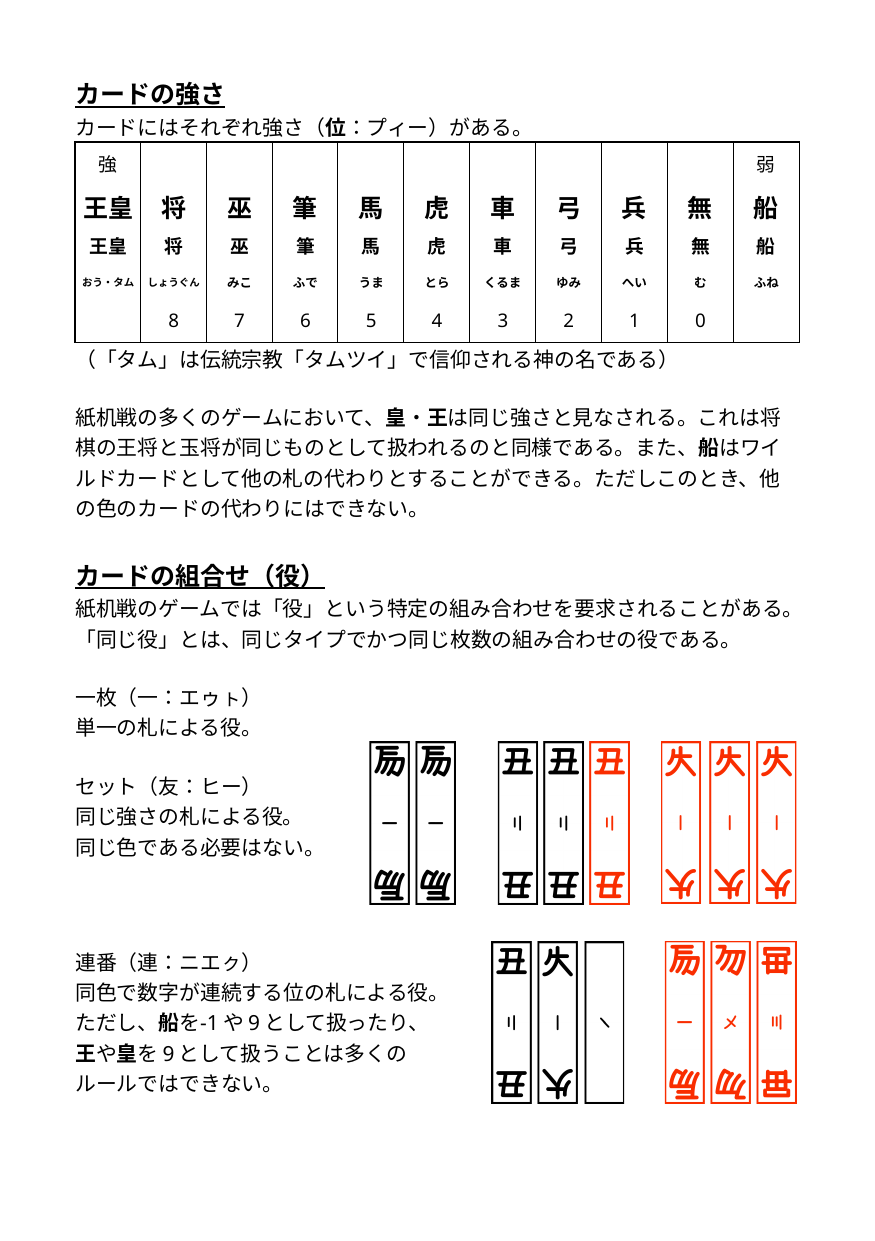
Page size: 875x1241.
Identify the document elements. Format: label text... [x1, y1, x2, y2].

table_cell 筆 [273, 229, 337, 265]
table_cell 船 [734, 188, 799, 229]
table_header [470, 143, 535, 188]
table_cell おう・タム [76, 265, 140, 301]
table_header [273, 143, 337, 188]
text [456, 801, 497, 831]
text 紙机戦のゲームでは「役」という特定の組み合わせを要求されることがある。 [75, 593, 799, 623]
picture [661, 741, 797, 904]
table_cell 王皇 [76, 188, 140, 229]
table_cell ゆみ [536, 265, 601, 301]
table_cell 7 [207, 301, 272, 342]
table_cell 6 [273, 301, 337, 342]
table_cell 虎 [404, 188, 469, 229]
text 同色で数字が連続する位の札による役。 [75, 976, 491, 1007]
table_cell 巫 [207, 229, 272, 265]
text 紙机戦の多くのゲームにおいて、皇・王は同じ強さと見なされる。これは将棋の王将と玉将が同じものとして扱われるのと同様である。また、船はワイルドカードとして他の札の代わりとすることができる。ただしこのとき、他の色のカードの代わりにはできない。 [75, 401, 799, 522]
text 単一の札による役。 [75, 712, 799, 742]
table_cell [76, 301, 140, 342]
text [625, 1007, 664, 1037]
table_cell 王皇 [76, 229, 140, 265]
text 王や皇を9として扱うことは多くのルールではできない。 [75, 1037, 491, 1097]
text 一枚（一：エゥㇳ） [75, 681, 799, 712]
table_header [404, 143, 469, 188]
table_cell 馬 [338, 188, 403, 229]
text [630, 831, 661, 861]
table_cell 4 [404, 301, 469, 342]
table_cell 車 [470, 188, 535, 229]
table_cell 無 [668, 188, 733, 229]
text [625, 976, 664, 1007]
text [625, 946, 664, 976]
table_cell [734, 301, 799, 342]
table_header 強 [76, 143, 140, 188]
text [625, 1037, 664, 1097]
table_cell 馬 [338, 229, 403, 265]
text 同じ色である必要はない。 [75, 831, 369, 861]
text セット（友：ヒー） [75, 770, 369, 801]
text カードの組合せ（役） [75, 556, 799, 593]
table_cell 将 [141, 229, 206, 265]
table_cell 5 [338, 301, 403, 342]
table_cell 0 [668, 301, 733, 342]
table_cell 無 [668, 229, 733, 265]
table_cell 虎 [404, 229, 469, 265]
text [456, 770, 497, 801]
table_cell ふね [734, 265, 799, 301]
table_header [338, 143, 403, 188]
text 連番（連：ニエㇰ） [75, 946, 491, 976]
text 同じ強さの札による役。 [75, 801, 369, 831]
table_cell 兵 [602, 229, 667, 265]
text （「タム」は伝統宗教「タムツイ」で信仰される神の名である） [75, 343, 799, 373]
text ただし、船を-1や9として扱ったり、 [75, 1007, 491, 1037]
picture [664, 941, 797, 1104]
picture [369, 741, 456, 905]
table_header [668, 143, 733, 188]
table_header [141, 143, 206, 188]
table_header [207, 143, 272, 188]
text 「同じ役」とは、同じタイプでかつ同じ枚数の組み合わせの役である。 [75, 623, 799, 653]
table_cell 2 [536, 301, 601, 342]
table_cell 将 [141, 188, 206, 229]
table_cell 3 [470, 301, 535, 342]
picture [497, 741, 630, 905]
table_cell 車 [470, 229, 535, 265]
text [630, 770, 661, 801]
text [456, 831, 497, 861]
table_cell 船 [734, 229, 799, 265]
table_cell くるま [470, 265, 535, 301]
text カードにはそれぞれ強さ（位：プィー）がある。 [75, 111, 799, 141]
table_cell しょうぐん [141, 265, 206, 301]
table_cell 1 [602, 301, 667, 342]
table_cell ふで [273, 265, 337, 301]
table_header [602, 143, 667, 188]
table_cell みこ [207, 265, 272, 301]
table_cell 兵 [602, 188, 667, 229]
table_cell へい [602, 265, 667, 301]
table_cell うま [338, 265, 403, 301]
table_cell 巫 [207, 188, 272, 229]
table_cell 8 [141, 301, 206, 342]
table_cell 弓 [536, 229, 601, 265]
table_header 弱 [734, 143, 799, 188]
picture [491, 941, 625, 1104]
table_header [536, 143, 601, 188]
text カードの強さ [75, 75, 799, 111]
table_cell む [668, 265, 733, 301]
text [630, 801, 661, 831]
table_cell 弓 [536, 188, 601, 229]
table_cell とら [404, 265, 469, 301]
table_cell 筆 [273, 188, 337, 229]
